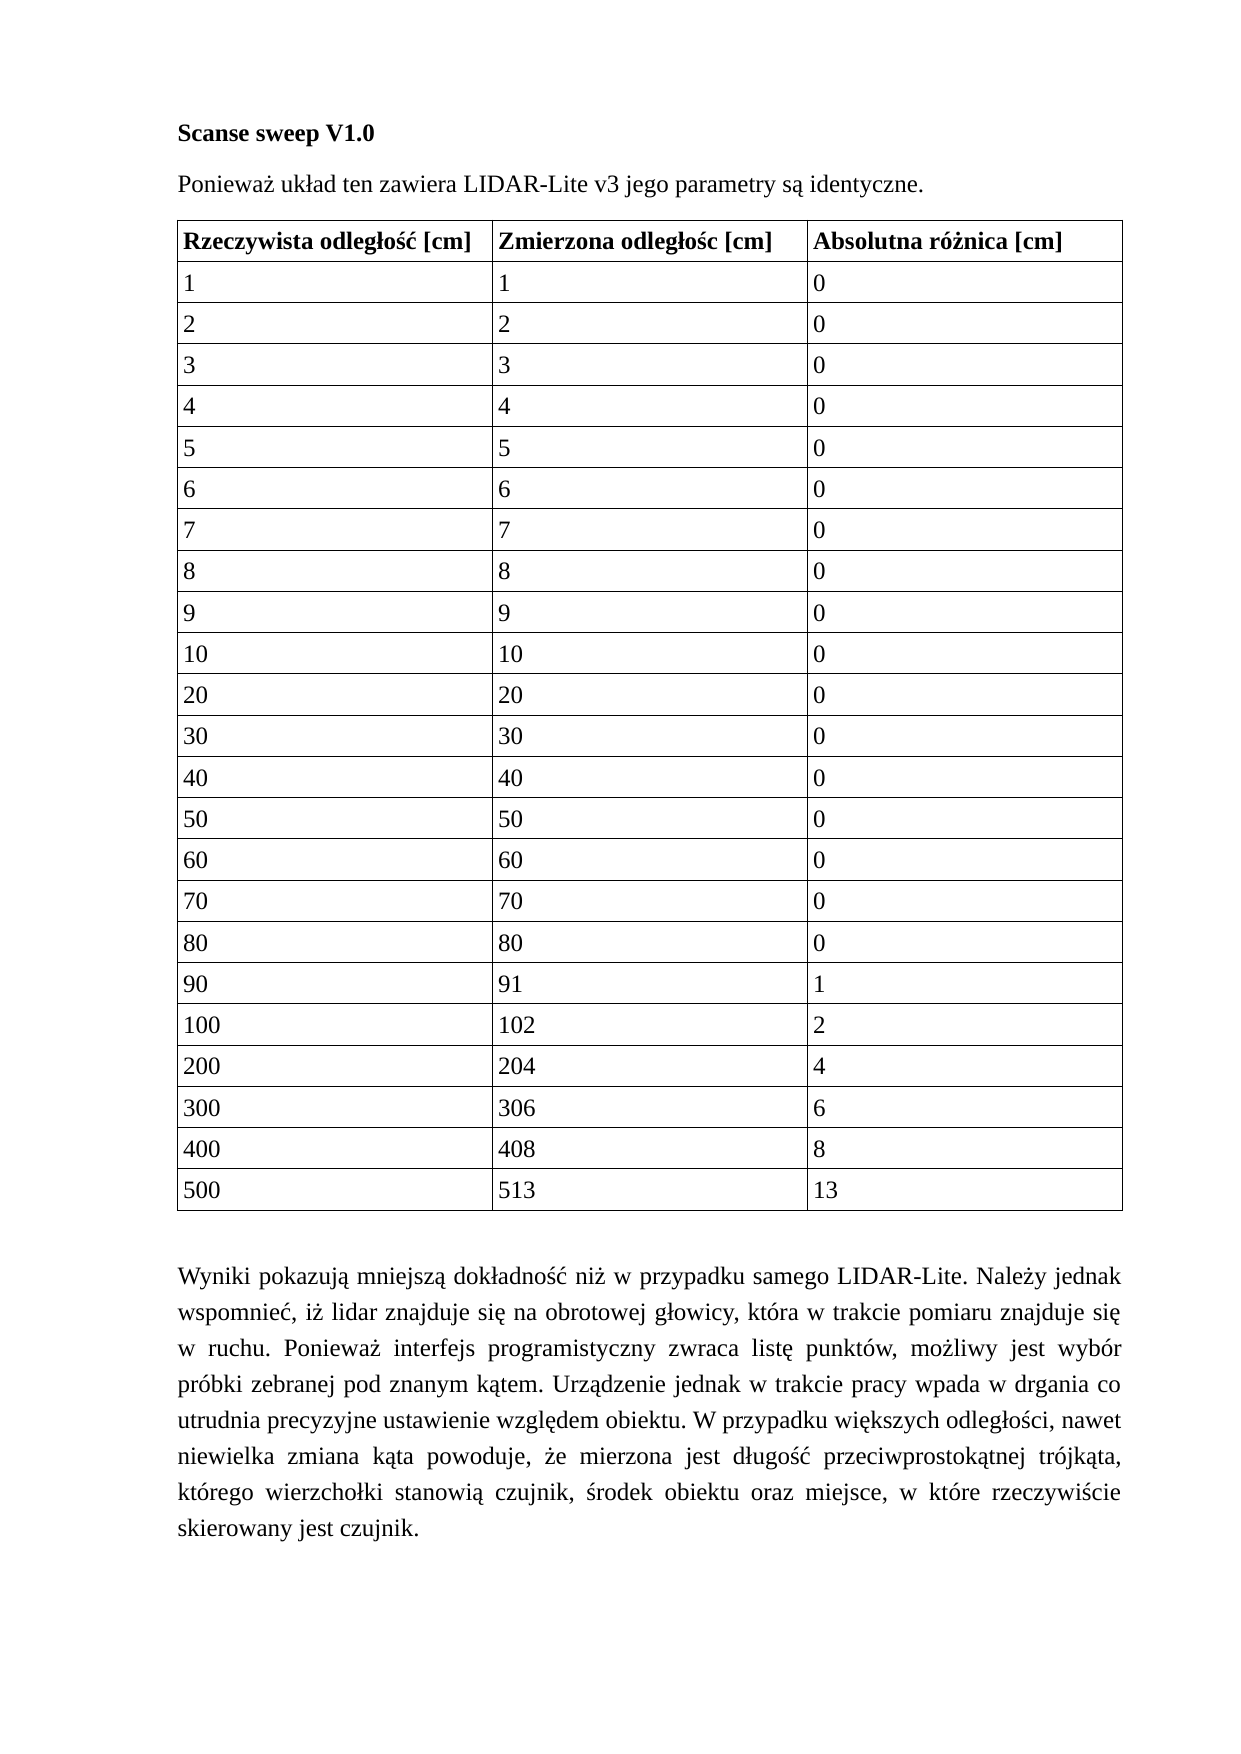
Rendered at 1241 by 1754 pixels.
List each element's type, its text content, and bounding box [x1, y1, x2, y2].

table_cell 40 [178, 757, 492, 797]
table_cell 0 [808, 386, 1122, 426]
table_cell 400 [178, 1128, 492, 1168]
table_cell 0 [808, 674, 1122, 714]
table_cell 13 [808, 1169, 1122, 1209]
table_cell 6 [178, 468, 492, 508]
table_header Absolutna różnica [cm] [808, 221, 1122, 261]
table_cell 90 [178, 963, 492, 1003]
table_cell 10 [493, 633, 807, 673]
table_cell 2 [493, 303, 807, 343]
table_cell 0 [808, 881, 1122, 921]
table_cell 300 [178, 1087, 492, 1127]
table_cell 30 [493, 716, 807, 756]
table_cell 306 [493, 1087, 807, 1127]
table_cell 91 [493, 963, 807, 1003]
table_cell 204 [493, 1046, 807, 1086]
table_cell 2 [808, 1004, 1122, 1044]
text Scanse sweep V1.0 [177, 118, 1122, 147]
text Wyniki pokazują mniejszą dokładność niż w przypadku samego LIDAR-Lite. Należy jednak wspomnieć, iż lidar znajduje się na obrotowej głowicy, która w trakcie pomiaru znajduje się w ruchu. Ponieważ interfejs programistyczny zwraca listę punktów, możliwy jest wybór próbki zebranej pod znanym kątem. Urządzenie jednak w trakcie pracy wpada w drgania co utrudnia precyzyjne ustawienie względem obiektu. W przypadku większych odległości, nawet niewielka zmiana kąta powoduje, że mierzona jest długość przeciwprostokątnej trójkąta, którego wierzchołki stanowią czujnik, środek obiektu oraz miejsce, w które rzeczywiście skierowany jest czujnik. [177, 1261, 1122, 1542]
table_cell 5 [493, 427, 807, 467]
table_cell 6 [493, 468, 807, 508]
table_cell 0 [808, 798, 1122, 838]
table_cell 50 [178, 798, 492, 838]
table_cell 1 [808, 963, 1122, 1003]
table_cell 8 [808, 1128, 1122, 1168]
table_cell 0 [808, 344, 1122, 384]
table_cell 40 [493, 757, 807, 797]
table_cell 70 [178, 881, 492, 921]
table_cell 0 [808, 922, 1122, 962]
table_cell 0 [808, 633, 1122, 673]
table_cell 70 [493, 881, 807, 921]
table_cell 0 [808, 551, 1122, 591]
table_cell 8 [178, 551, 492, 591]
table_cell 0 [808, 716, 1122, 756]
table_cell 9 [178, 592, 492, 632]
table_cell 7 [178, 509, 492, 549]
table_cell 4 [808, 1046, 1122, 1086]
table_cell 20 [178, 674, 492, 714]
table_cell 0 [808, 303, 1122, 343]
table_cell 1 [178, 262, 492, 302]
table_cell 8 [493, 551, 807, 591]
table_cell 4 [493, 386, 807, 426]
table_cell 50 [493, 798, 807, 838]
table_cell 2 [178, 303, 492, 343]
table_cell 200 [178, 1046, 492, 1086]
table_cell 0 [808, 468, 1122, 508]
table_cell 9 [493, 592, 807, 632]
table_cell 10 [178, 633, 492, 673]
table_cell 408 [493, 1128, 807, 1168]
table_cell 0 [808, 262, 1122, 302]
table_cell 6 [808, 1087, 1122, 1127]
table_cell 80 [493, 922, 807, 962]
table_header Rzeczywista odległość [cm] [178, 221, 492, 261]
table_cell 513 [493, 1169, 807, 1209]
table_header Zmierzona odległośc [cm] [493, 221, 807, 261]
table_cell 3 [178, 344, 492, 384]
table_cell 60 [178, 839, 492, 879]
text Ponieważ układ ten zawiera LIDAR-Lite v3 jego parametry są identyczne. [177, 169, 1122, 198]
table_cell 4 [178, 386, 492, 426]
table_cell 102 [493, 1004, 807, 1044]
table_cell 0 [808, 757, 1122, 797]
table_cell 30 [178, 716, 492, 756]
table_cell 80 [178, 922, 492, 962]
table_cell 100 [178, 1004, 492, 1044]
table_cell 60 [493, 839, 807, 879]
table_cell 0 [808, 839, 1122, 879]
table_cell 0 [808, 509, 1122, 549]
table_cell 0 [808, 592, 1122, 632]
table_cell 20 [493, 674, 807, 714]
table_cell 5 [178, 427, 492, 467]
table_cell 0 [808, 427, 1122, 467]
table_cell 7 [493, 509, 807, 549]
table_cell 500 [178, 1169, 492, 1209]
table_cell 3 [493, 344, 807, 384]
table_cell 1 [493, 262, 807, 302]
